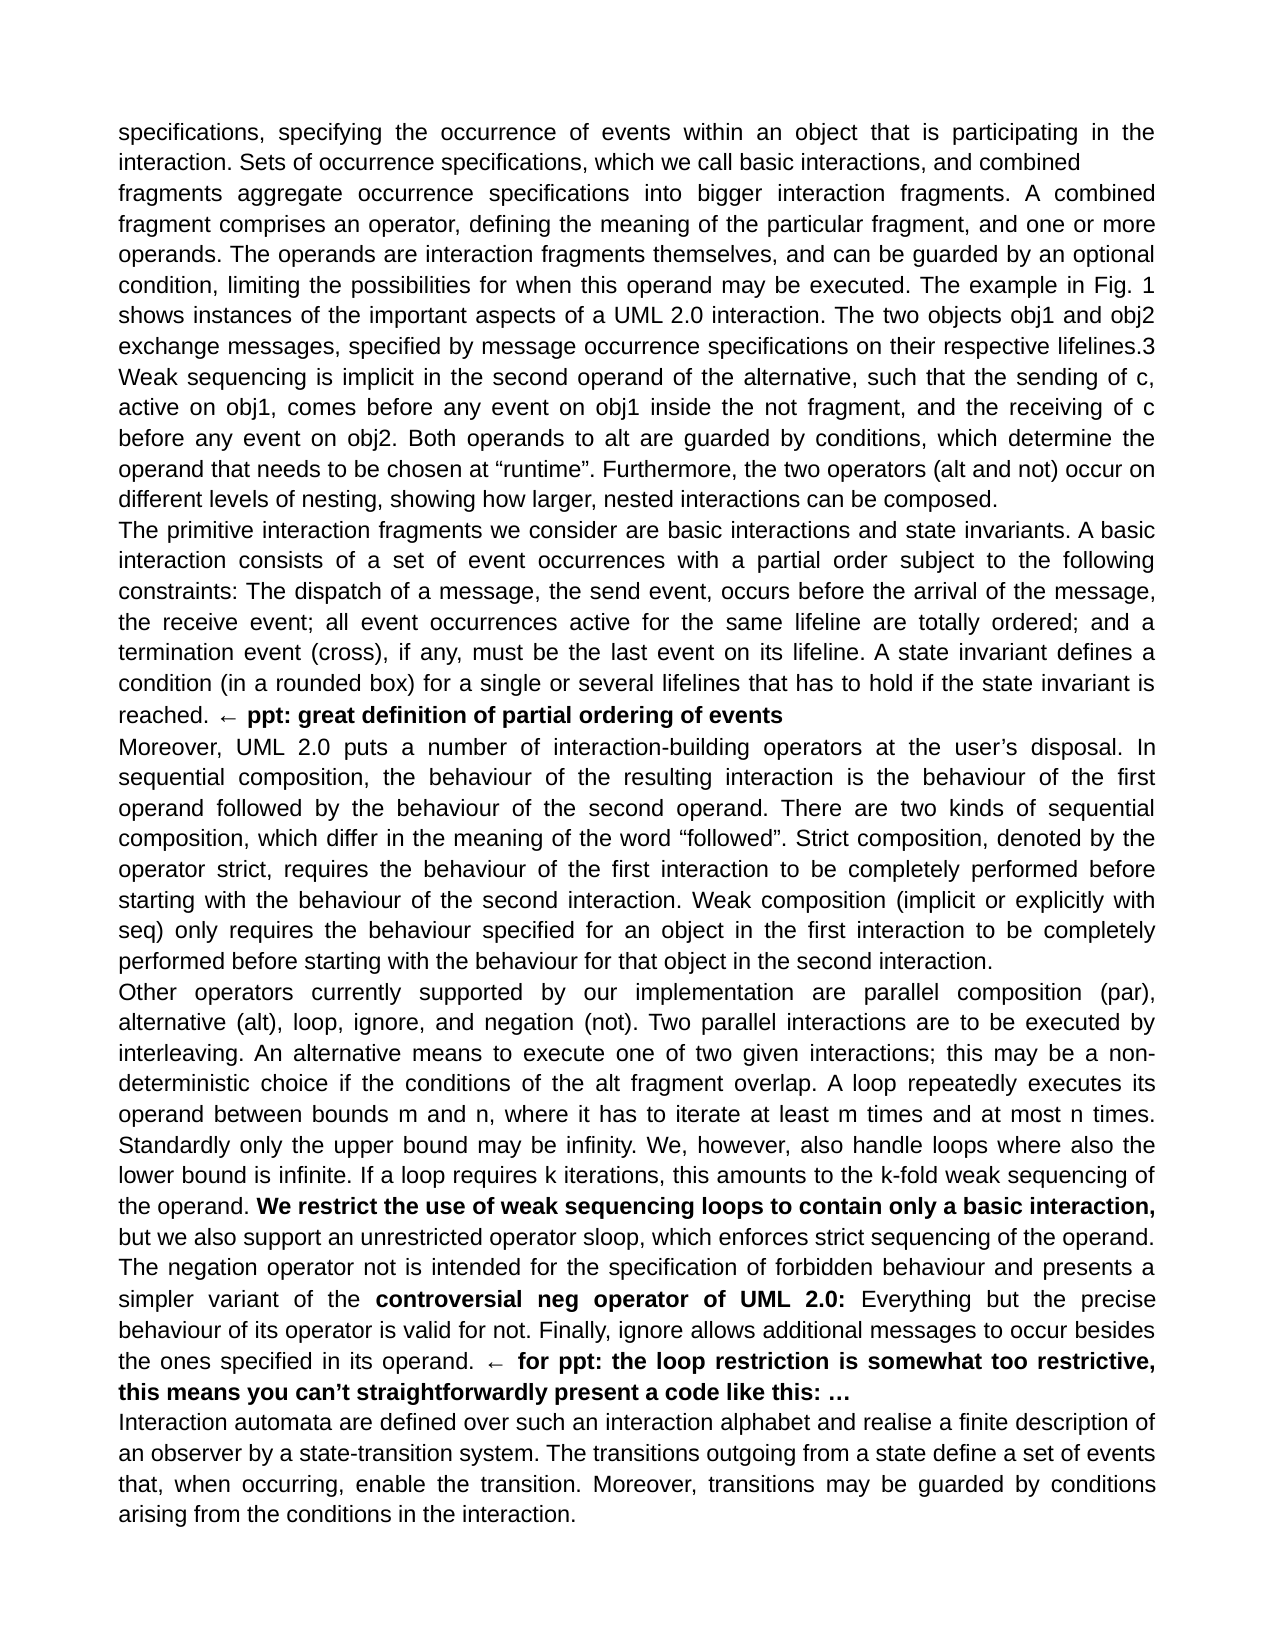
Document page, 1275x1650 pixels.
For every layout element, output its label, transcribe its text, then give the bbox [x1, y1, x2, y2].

text The negation operator not is intended for the specification of forbidden behaviour and presents a simpler variant of the controversial neg operator of UML 2.0: Everything but the precise behaviour of its operator is valid for not. Finally, ignore allows additional messages to occur besides the ones specified in its operand. ← for ppt: the loop restriction is somewhat too restrictive, this means you can’t straightforwardly present a code like this: … [118, 1253, 1157, 1405]
text The primitive interaction fragments we consider are basic interactions and state invariants. A basic interaction consists of a set of event occurrences with a partial order subject to the following constraints: The dispatch of a message, the send event, occurs before the arrival of the message, the receive event; all event occurrences active for the same lifeline are totally ordered; and a termination event (cross), if any, must be the last event on its lifeline. A state invariant defines a condition (in a rounded box) for a single or several lifelines that has to hold if the state invariant is reached. ← ppt: great definition of partial ordering of events [118, 516, 1157, 729]
text specifications, specifying the occurrence of events within an object that is participating in the interaction. Sets of occurrence specifications, which we call basic interactions, and combined [118, 118, 1157, 176]
text Moreover, UML 2.0 puts a number of interaction-building operators at the user’s disposal. In sequential composition, the behaviour of the resulting interaction is the behaviour of the first operand followed by the behaviour of the second operand. There are two kinds of sequential composition, which differ in the meaning of the word “followed”. Strict composition, denoted by the operator strict, requires the behaviour of the first interaction to be completely performed before starting with the behaviour of the second interaction. Weak composition (implicit or explicitly with seq) only requires the behaviour specified for an object in the first interaction to be completely performed before starting with the behaviour for that object in the second interaction. [118, 733, 1157, 974]
text fragments aggregate occurrence specifications into bigger interaction fragments. A combined fragment comprises an operator, defining the meaning of the particular fragment, and one or more operands. The operands are interaction fragments themselves, and can be guarded by an optional condition, limiting the possibilities for when this operand may be executed. The example in Fig. 1 shows instances of the important aspects of a UML 2.0 interaction. The two objects obj1 and obj2 exchange messages, specified by message occurrence specifications on their respective lifelines.3 Weak sequencing is implicit in the second operand of the alternative, such that the sending of c, active on obj1, comes before any event on obj1 inside the not fragment, and the receiving of c before any event on obj2. Both operands to alt are guarded by conditions, which determine the operand that needs to be chosen at “runtime”. Furthermore, the two operators (alt and not) occur on different levels of nesting, showing how larger, nested interactions can be composed. [118, 179, 1157, 512]
text Other operators currently supported by our implementation are parallel composition (par), alternative (alt), loop, ignore, and negation (not). Two parallel interactions are to be executed by interleaving. An alternative means to execute one of two given interactions; this may be a non-deterministic choice if the conditions of the alt fragment overlap. A loop repeatedly executes its operand between bounds m and n, where it has to iterate at least m times and at most n times. Standardly only the upper bound may be infinity. We, however, also handle loops where also the lower bound is infinite. If a loop requires k iterations, this amounts to the k-fold weak sequencing of the operand. We restrict the use of weak sequencing loops to contain only a basic interaction, but we also support an unrestricted operator sloop, which enforces strict sequencing of the operand. [118, 978, 1157, 1250]
text Interaction automata are defined over such an interaction alphabet and realise a finite description of an observer by a state-transition system. The transitions outgoing from a state define a set of events that, when occurring, enable the transition. Moreover, transitions may be guarded by conditions arising from the conditions in the interaction. [118, 1409, 1157, 1527]
